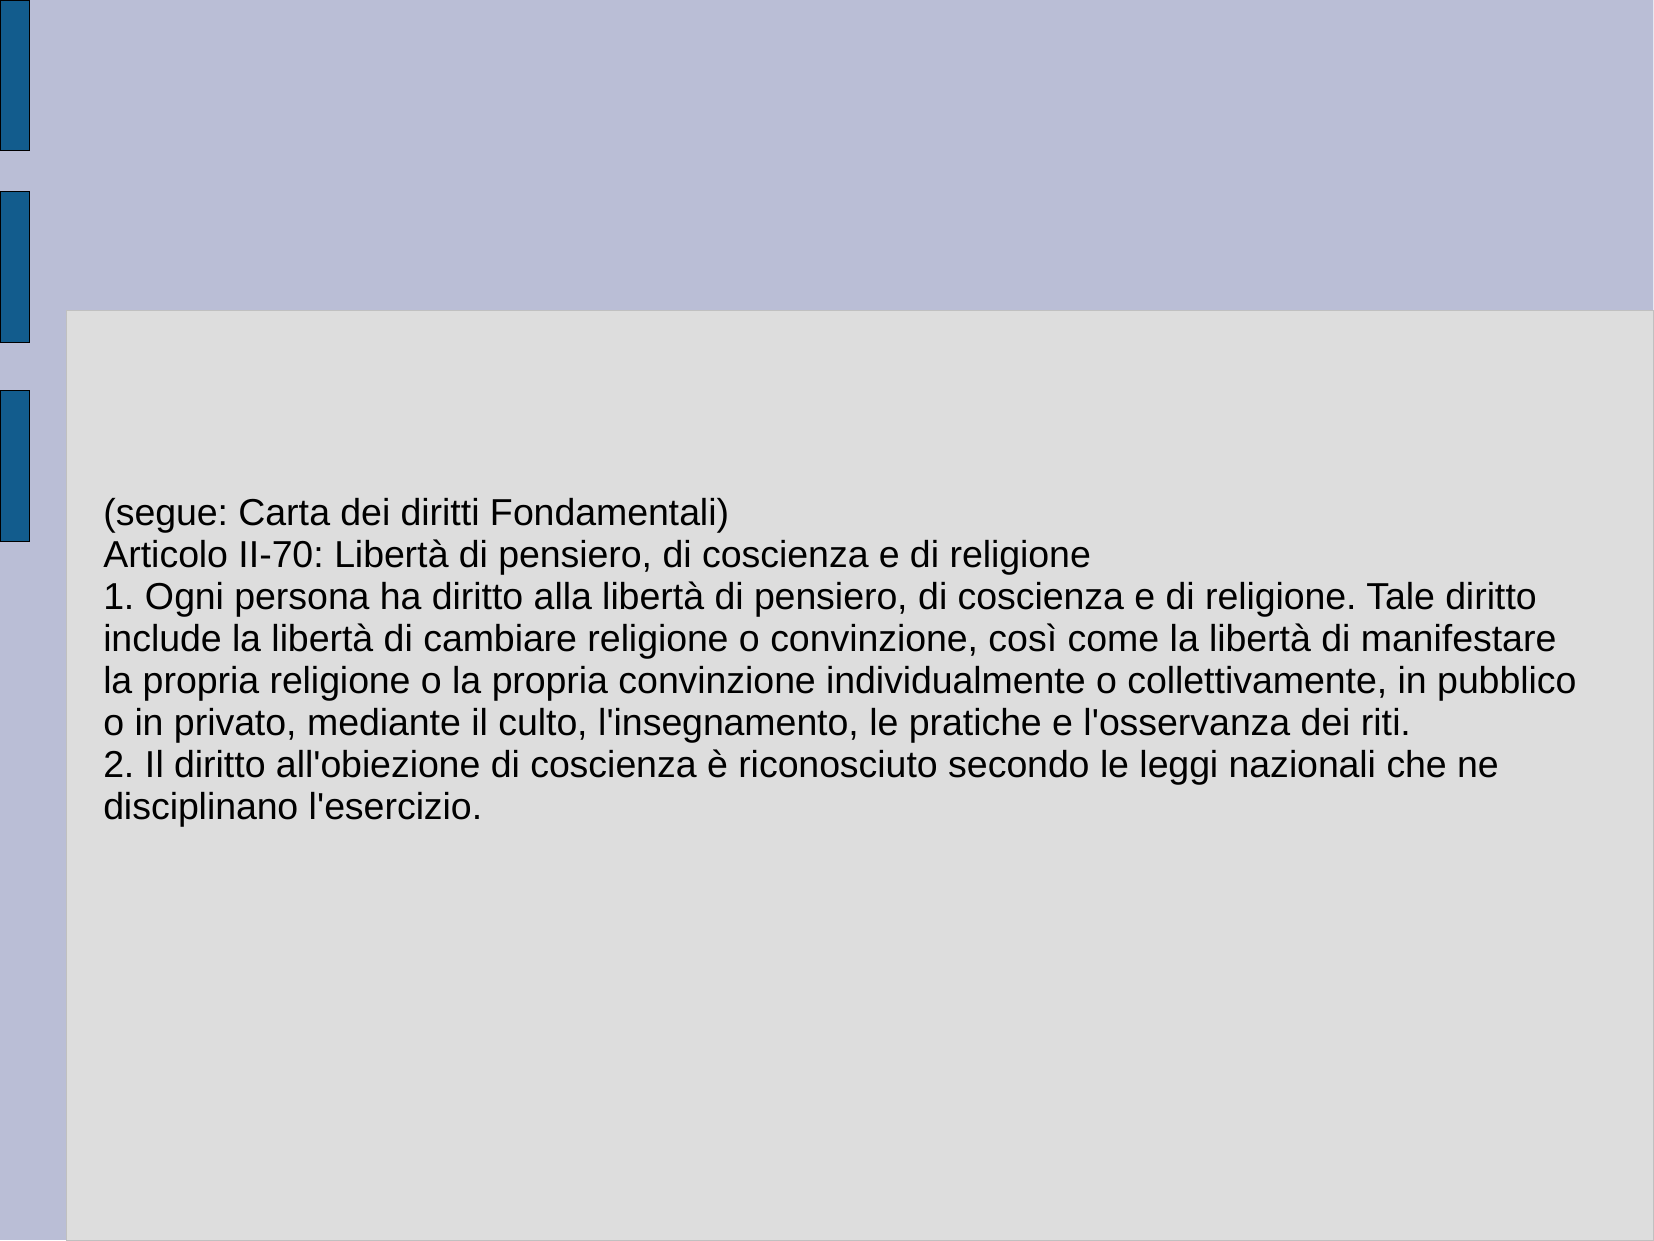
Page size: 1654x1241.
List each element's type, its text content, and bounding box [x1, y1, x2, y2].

text_box (segue: Carta dei diritti Fondamentali) Articolo II-70: Libertà di pensiero, di coscienza e di religione 1. Ogni persona ha diritto alla libertà di pensiero, di coscienza e di religione. Tale diritto include la libertà di cambiare religione o convinzione, così come la libertà di manifestare la propria religione o la propria convinzione individualmente o collettivamente, in pubblico o in privato, mediante il culto, l'insegnamento, le pratiche e l'osservanza dei riti. 2. Il diritto all'obiezione di coscienza è riconosciuto secondo le leggi nazionali che ne disciplinano l'esercizio. [88, 484, 1595, 836]
